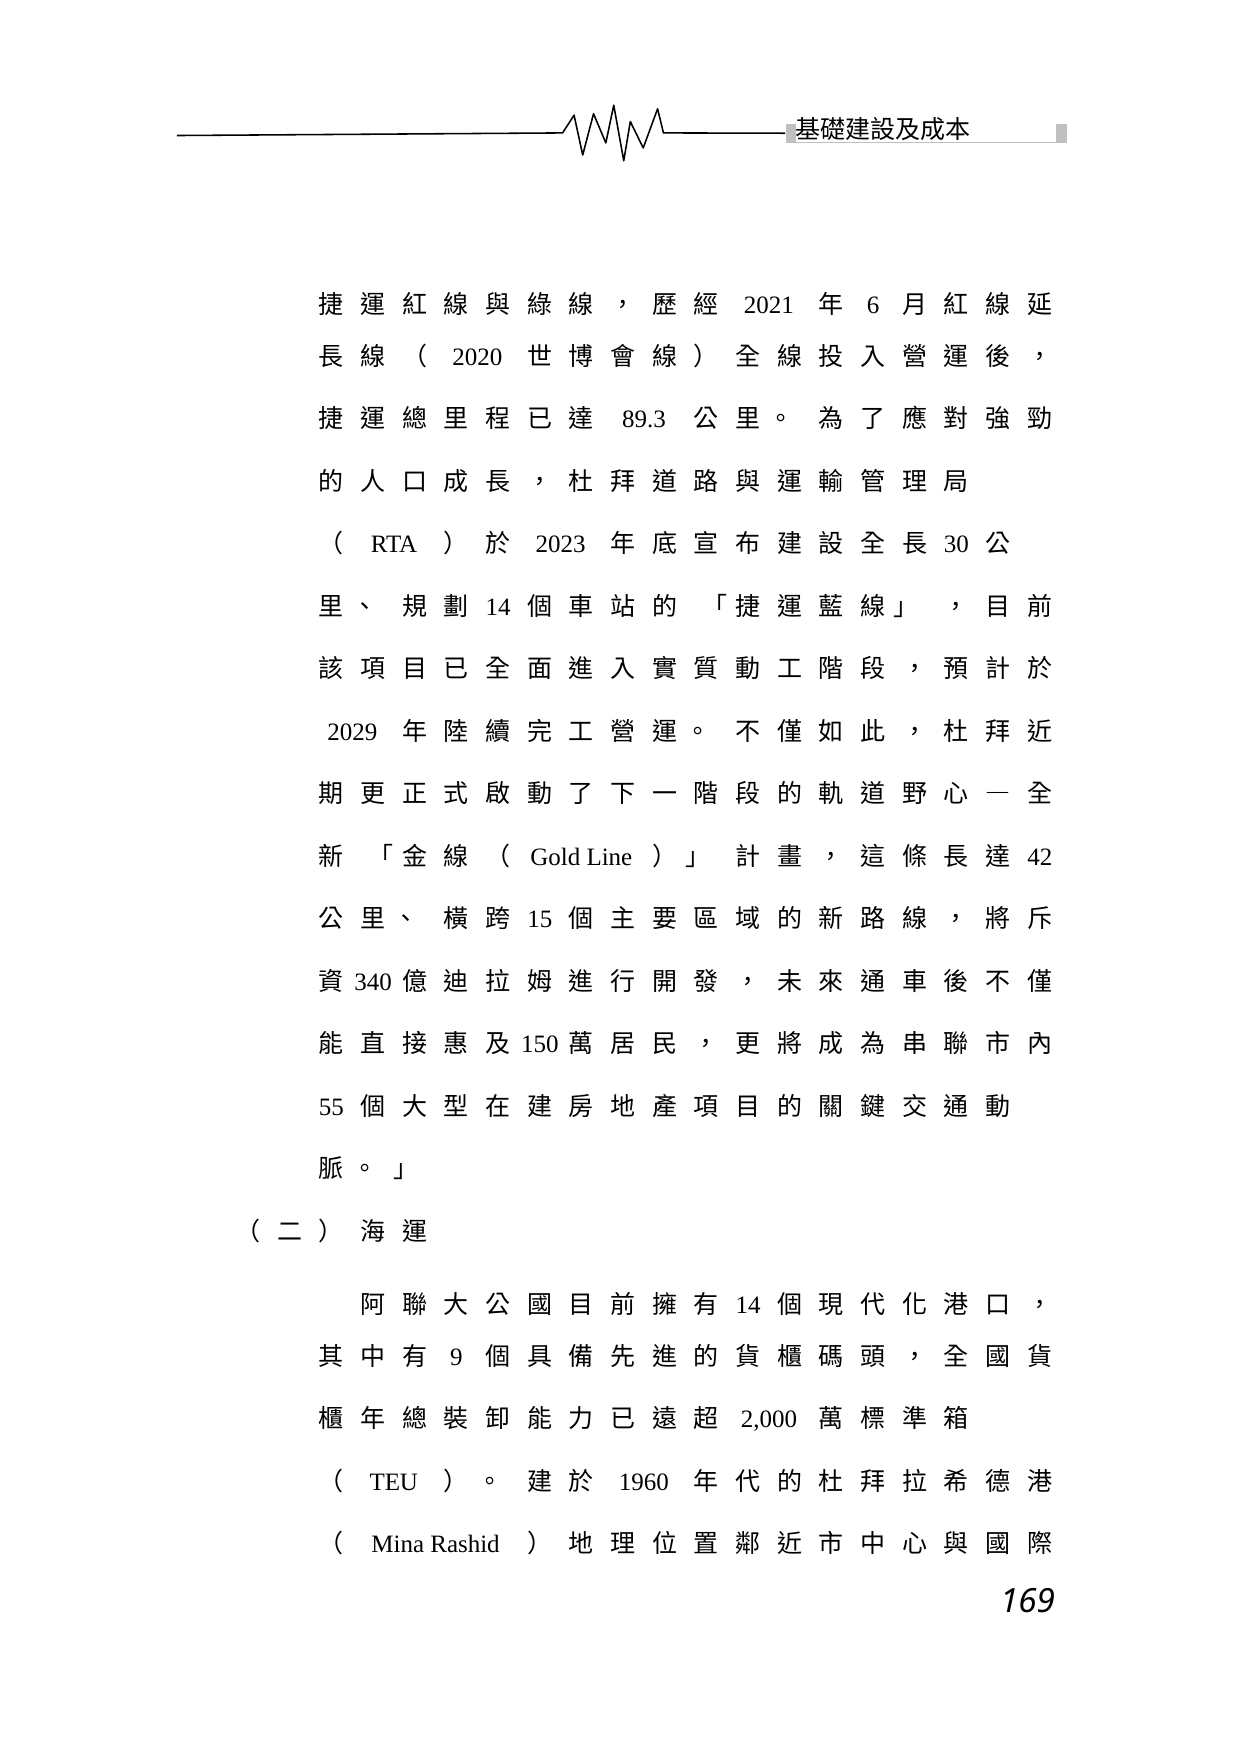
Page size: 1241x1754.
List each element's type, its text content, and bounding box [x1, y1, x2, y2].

text （二）海運 [210, 1188, 1060, 1250]
text 阿聯大公國目前擁有14個現代化港口，其中有9個具備先進的貨櫃碼頭，全國貨櫃年總裝卸能力已遠超2,000萬標準箱（TEU）。建於1960年代的杜拜拉希德港（Mina Rashid）地理位置鄰近市中心與國際 [284, 1250, 1060, 1563]
text 捷運紅線與綠線，歷經2021年6月紅線延長線（2020世博會線）全線投入營運後，捷運總里程已達89.3公里。為了應對強勁的人口成長，杜拜道路與運輸管理局（RTA）於2023年底宣布建設全長30公里、規劃14個車站的「捷運藍線」，目前該項目已全面進入實質動工階段，預計於2029年陸續完工營運。不僅如此，杜拜近期更正式啟動了下一階段的軌道野心—全新「金線（Gold Line）」計畫，這條長達42公里、橫跨15個主要區域的新路線，將斥資340億迪拉姆進行開發，未來通車後不僅能直接惠及150萬居民，更將成為串聯市內55個大型在建房地產項目的關鍵交通動脈。」 [284, 250, 1060, 1188]
